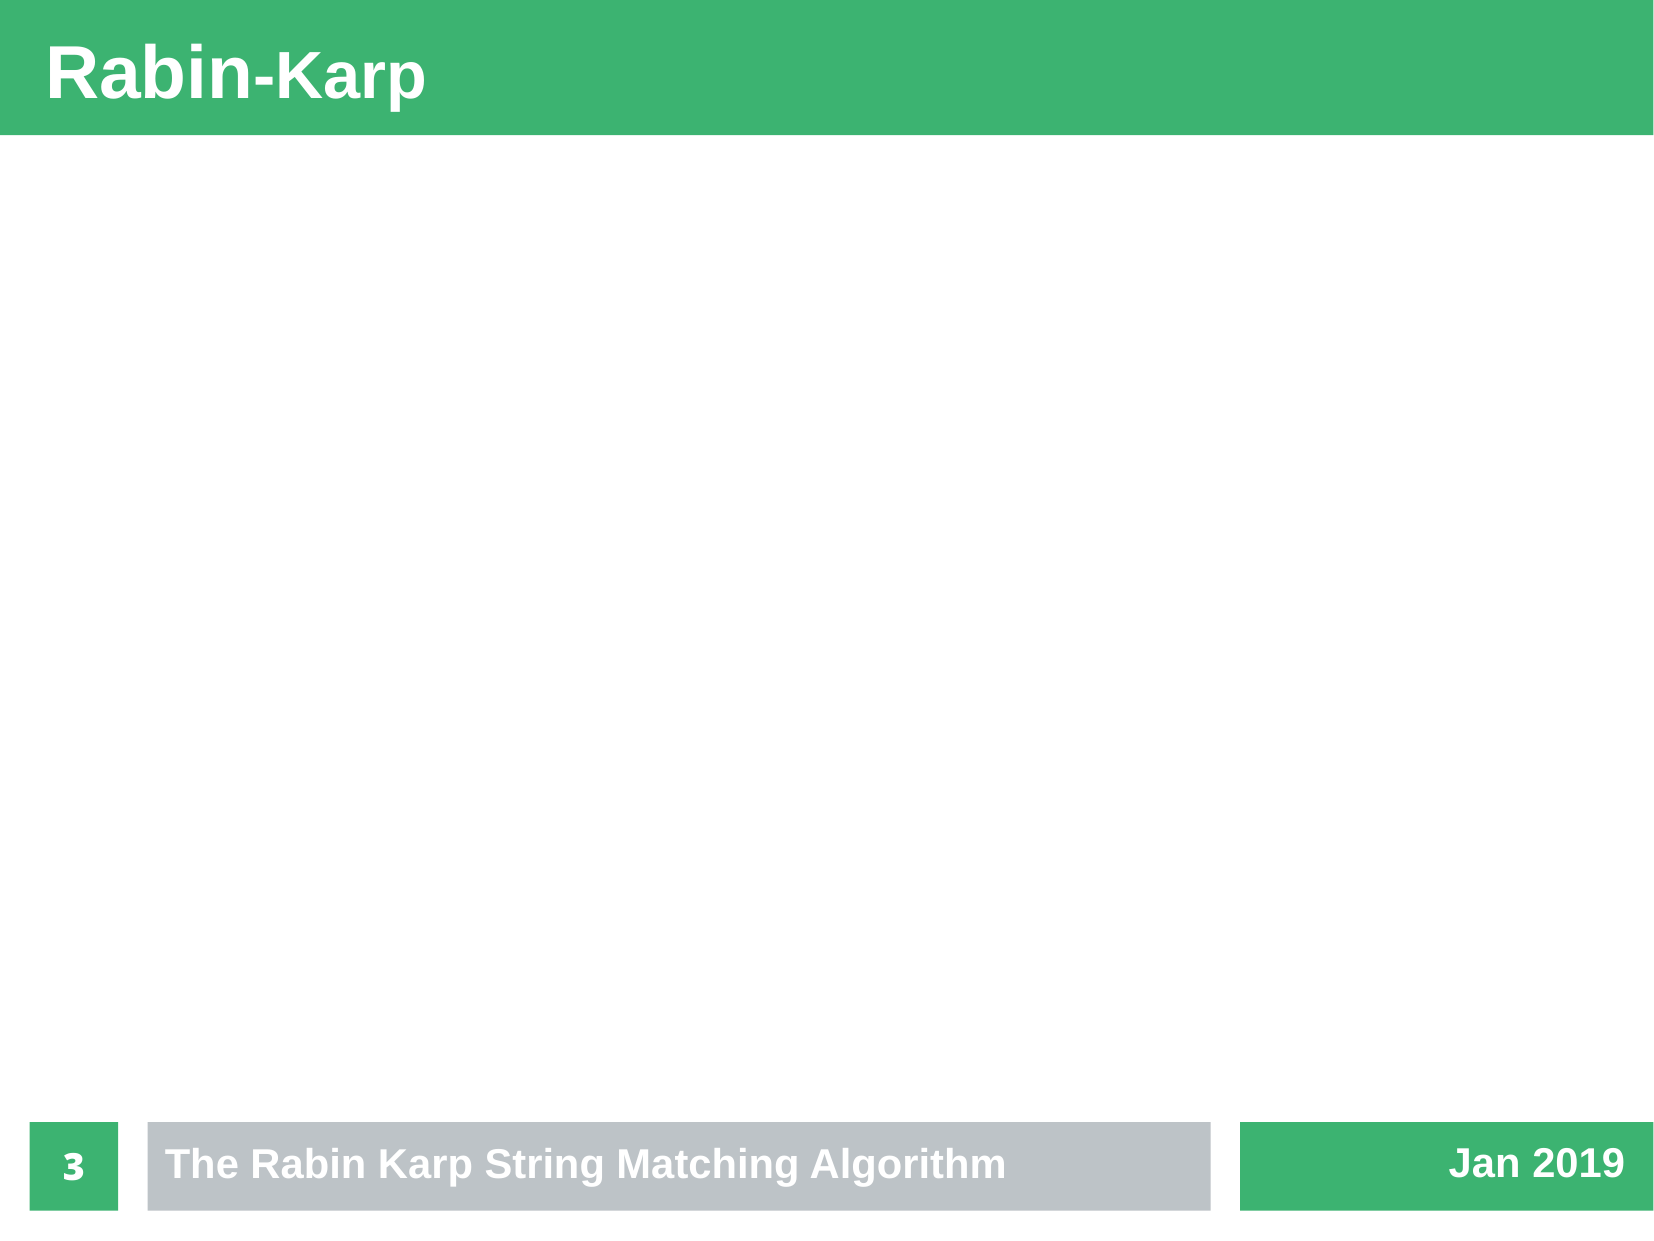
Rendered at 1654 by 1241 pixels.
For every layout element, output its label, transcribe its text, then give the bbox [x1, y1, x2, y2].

text_box Jan 2019 [1433, 1132, 1654, 1197]
text_box The Rabin Karp String Matching Algorithm [150, 1133, 1216, 1197]
title Rabin-Karp [45, 24, 1654, 115]
